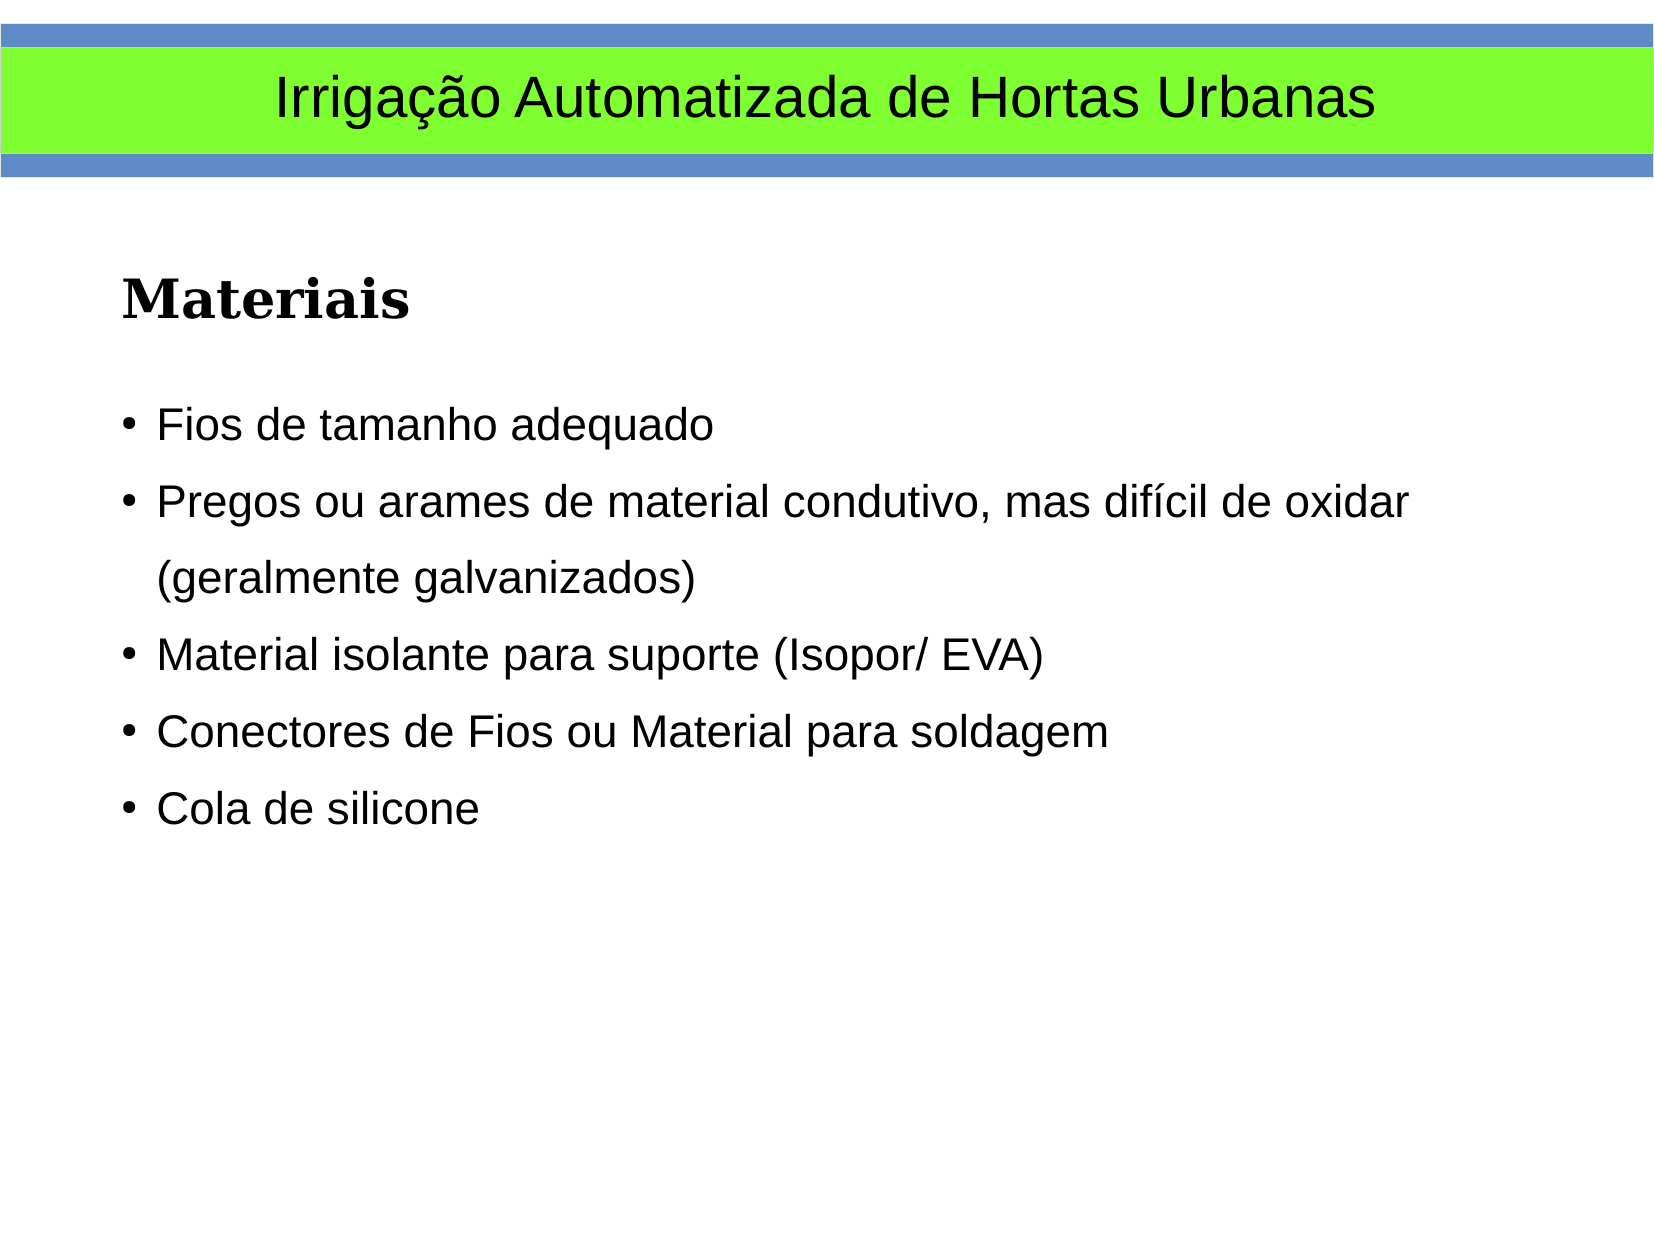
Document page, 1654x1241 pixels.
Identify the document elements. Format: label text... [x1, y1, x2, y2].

title Irrigação Automatizada de Hortas Urbanas [200, 41, 1512, 154]
text_box Materiais Fios de tamanho adequado Pregos ou arames de material condutivo, mas difícil de oxidar (geralmente galvanizados) Material isolante para suporte (Isopor/ EVA) Conectores de Fios ou Material para soldagem Cola de silicone [106, 259, 1571, 922]
text_box [0, 23, 1654, 178]
